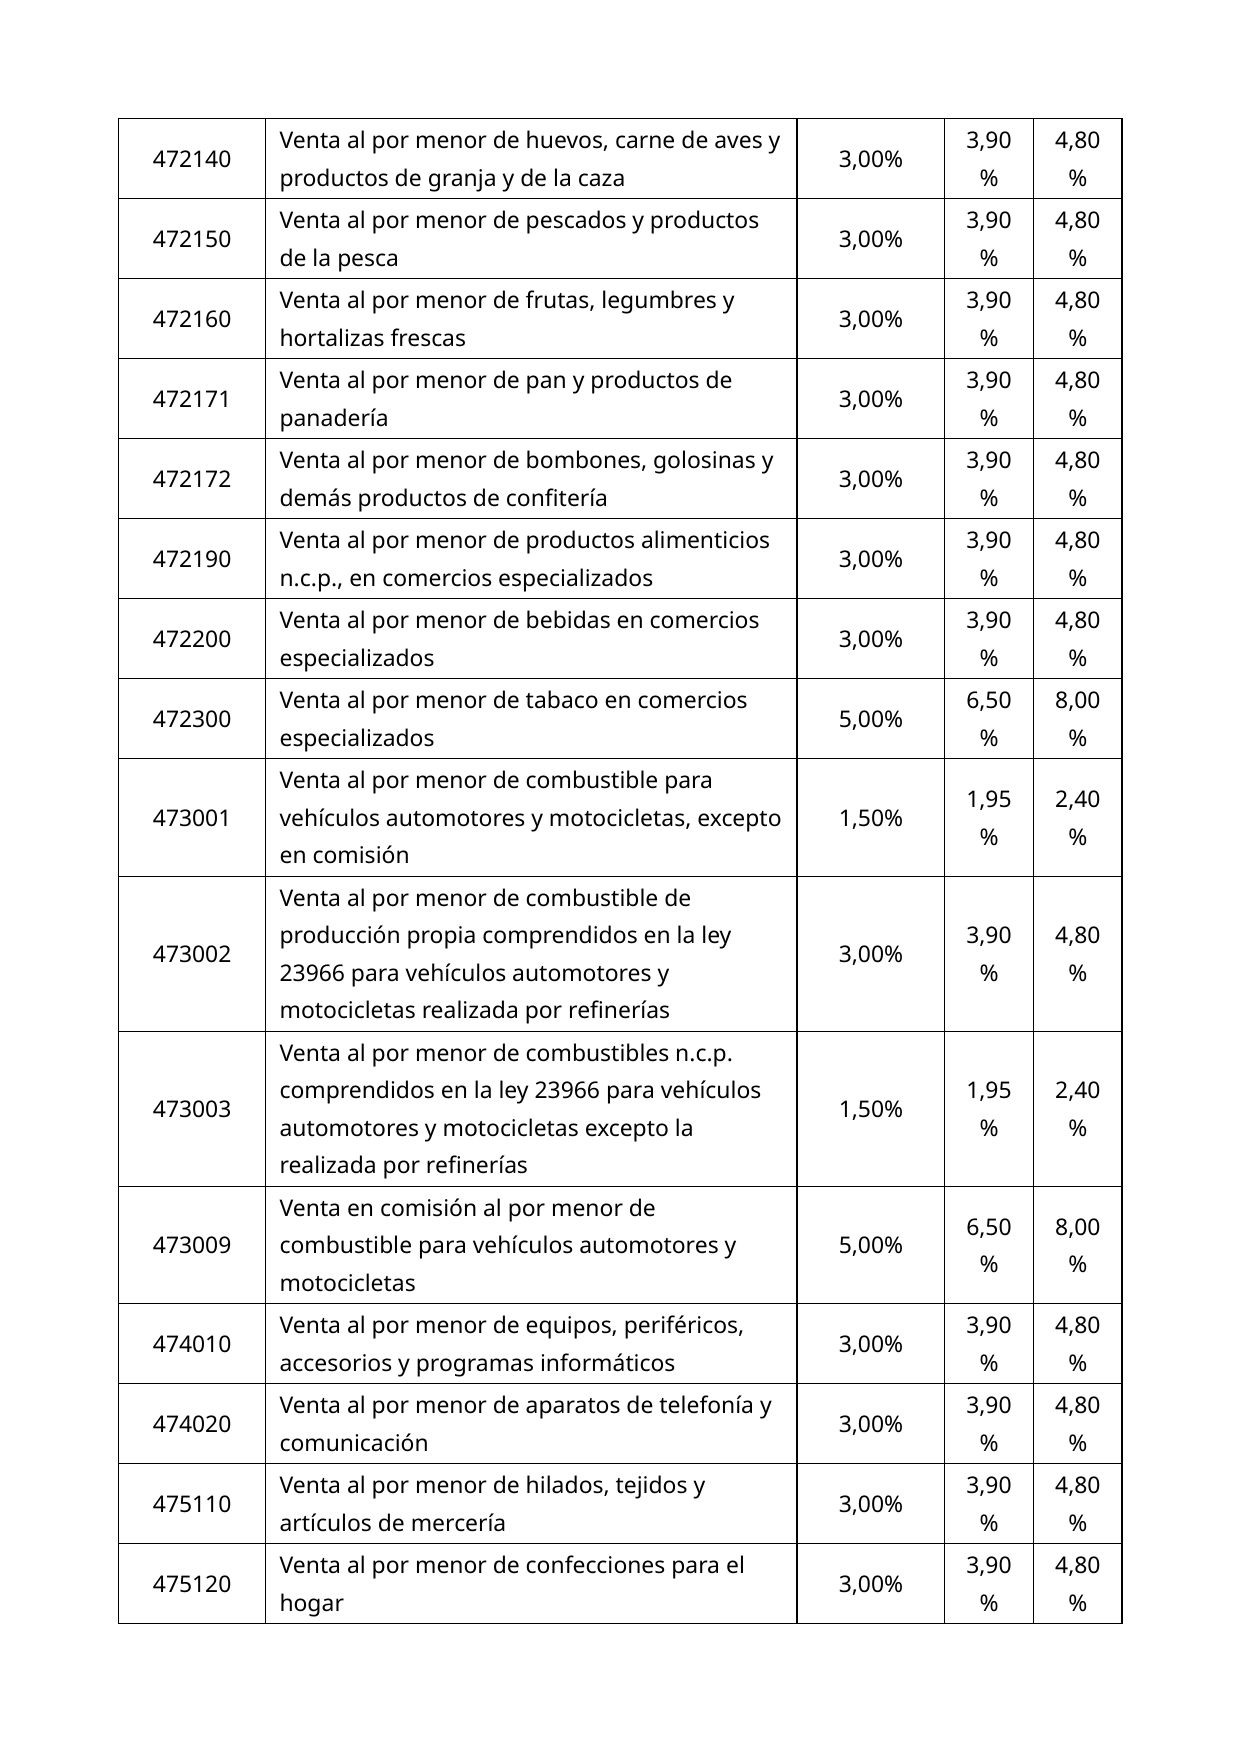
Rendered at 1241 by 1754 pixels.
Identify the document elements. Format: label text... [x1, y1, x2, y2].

table_cell 5,00% [798, 1187, 944, 1303]
table_cell 3,00% [798, 1464, 944, 1543]
table_cell 3,90% [945, 1384, 1033, 1463]
table_cell 473002 [119, 877, 265, 1031]
table_cell Venta en comisión al por menor de combustible para vehículos automotores y motocicletas [266, 1187, 796, 1303]
table_cell 3,90% [945, 1544, 1033, 1623]
table_cell 1,50% [798, 759, 944, 876]
table_cell 5,00% [798, 679, 944, 758]
table_cell 472300 [119, 679, 265, 758]
table_cell 475110 [119, 1464, 265, 1543]
table_cell Venta al por menor de combustible de producción propia comprendidos en la ley 23966 para vehículos automotores y motocicletas realizada por refinerías [266, 877, 796, 1031]
table_cell Venta al por menor de equipos, periféricos, accesorios y programas informáticos [266, 1304, 796, 1383]
table_cell Venta al por menor de frutas, legumbres y hortalizas frescas [266, 279, 796, 358]
table_cell Venta al por menor de pan y productos de panadería [266, 359, 796, 438]
table_cell 3,00% [798, 1544, 944, 1623]
table_cell 472190 [119, 519, 265, 598]
table_cell 1,50% [798, 1032, 944, 1186]
table_cell 472140 [119, 119, 265, 198]
table_cell Venta al por menor de confecciones para el hogar [266, 1544, 796, 1623]
table_cell Venta al por menor de huevos, carne de aves y productos de granja y de la caza [266, 119, 796, 198]
table_cell 474020 [119, 1384, 265, 1463]
table_cell 472160 [119, 279, 265, 358]
table_cell 1,95% [945, 1032, 1033, 1186]
table_cell Venta al por menor de bebidas en comercios especializados [266, 599, 796, 678]
table_cell 4,80% [1034, 1464, 1121, 1543]
table_cell 2,40% [1034, 1032, 1121, 1186]
table_cell 3,90% [945, 1304, 1033, 1383]
table_cell 472171 [119, 359, 265, 438]
table_cell Venta al por menor de hilados, tejidos y artículos de mercería [266, 1464, 796, 1543]
table_cell 2,40% [1034, 759, 1121, 876]
table_cell Venta al por menor de tabaco en comercios especializados [266, 679, 796, 758]
table_cell 3,00% [798, 279, 944, 358]
table_cell 472172 [119, 439, 265, 518]
table_cell 4,80% [1034, 877, 1121, 1031]
table_cell 472150 [119, 199, 265, 278]
table_cell 3,90% [945, 599, 1033, 678]
table_cell 4,80% [1034, 359, 1121, 438]
table_cell 473003 [119, 1032, 265, 1186]
table_cell 4,80% [1034, 1544, 1121, 1623]
table_cell 4,80% [1034, 1304, 1121, 1383]
table_cell 3,90% [945, 439, 1033, 518]
table_cell 8,00% [1034, 1187, 1121, 1303]
table_cell 4,80% [1034, 519, 1121, 598]
table_cell 3,00% [798, 599, 944, 678]
table_cell 473009 [119, 1187, 265, 1303]
table_cell 3,90% [945, 1464, 1033, 1543]
table_cell 3,00% [798, 359, 944, 438]
table_cell 4,80% [1034, 599, 1121, 678]
table_cell 475120 [119, 1544, 265, 1623]
table_cell 3,90% [945, 199, 1033, 278]
table_cell 473001 [119, 759, 265, 876]
table_cell Venta al por menor de aparatos de telefonía y comunicación [266, 1384, 796, 1463]
table_cell 3,00% [798, 1384, 944, 1463]
table_cell 4,80% [1034, 279, 1121, 358]
table_cell 474010 [119, 1304, 265, 1383]
table_cell Venta al por menor de combustible para vehículos automotores y motocicletas, excepto en comisión [266, 759, 796, 876]
table_cell 3,00% [798, 519, 944, 598]
table_cell 3,00% [798, 199, 944, 278]
table_cell 4,80% [1034, 439, 1121, 518]
table_cell 3,00% [798, 119, 944, 198]
table_cell Venta al por menor de combustibles n.c.p. comprendidos en la ley 23966 para vehículos automotores y motocicletas excepto la realizada por refinerías [266, 1032, 796, 1186]
table_cell 3,00% [798, 439, 944, 518]
table_cell 3,00% [798, 1304, 944, 1383]
table_cell Venta al por menor de bombones, golosinas y demás productos de confitería [266, 439, 796, 518]
table_cell 8,00% [1034, 679, 1121, 758]
table_cell 3,90% [945, 119, 1033, 198]
table_cell 3,90% [945, 359, 1033, 438]
table_cell Venta al por menor de pescados y productos de la pesca [266, 199, 796, 278]
table_cell 3,90% [945, 877, 1033, 1031]
table_cell 3,00% [798, 877, 944, 1031]
table_cell 472200 [119, 599, 265, 678]
table_cell 4,80% [1034, 119, 1121, 198]
table_cell 6,50% [945, 1187, 1033, 1303]
table_cell 1,95% [945, 759, 1033, 876]
table_cell Venta al por menor de productos alimenticios n.c.p., en comercios especializados [266, 519, 796, 598]
table_cell 6,50% [945, 679, 1033, 758]
table_cell 3,90% [945, 519, 1033, 598]
table_cell 3,90% [945, 279, 1033, 358]
table_cell 4,80% [1034, 1384, 1121, 1463]
table_cell 4,80% [1034, 199, 1121, 278]
